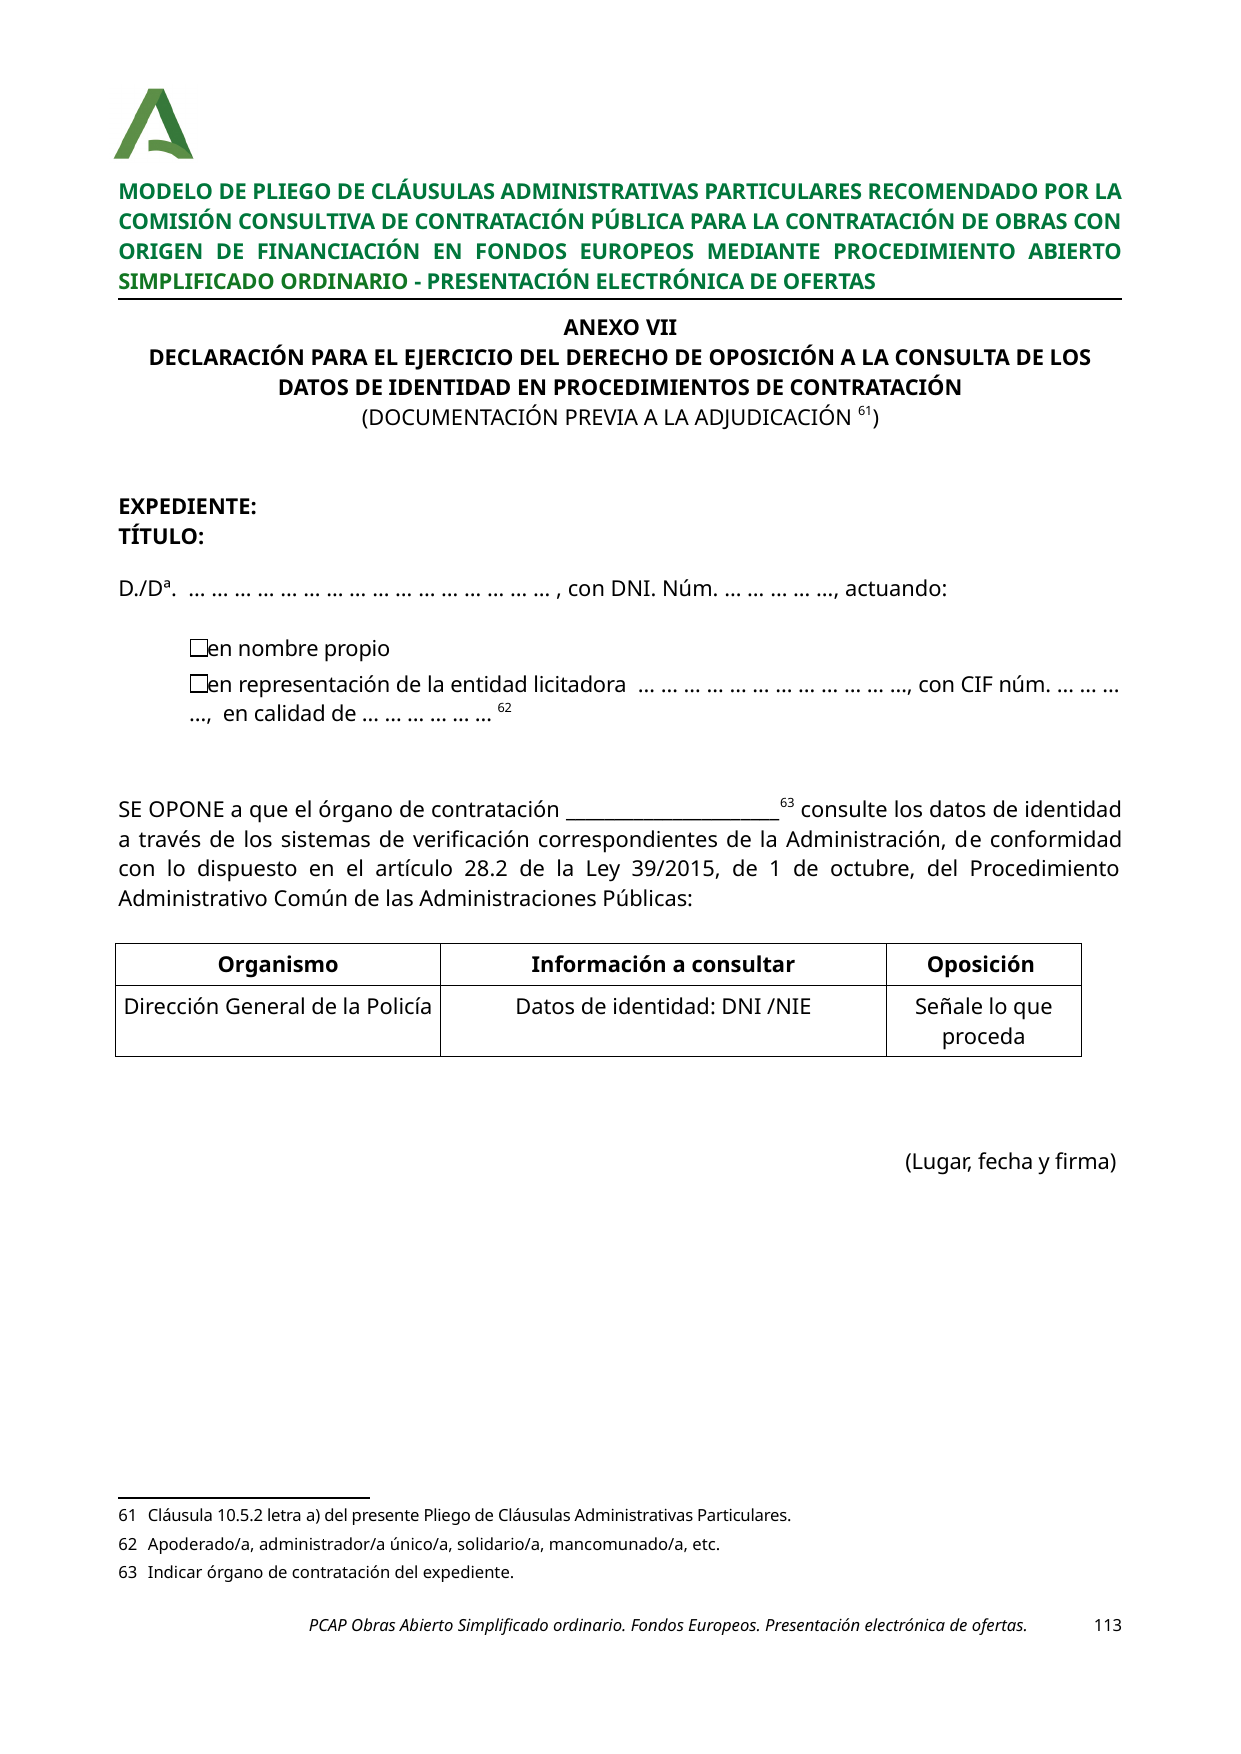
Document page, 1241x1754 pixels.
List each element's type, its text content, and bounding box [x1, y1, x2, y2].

text en representación de la entidad licitadora … … … … … … … … … … … …, con CIF núm. … … … …, en calidad de … … … … … … [189, 669, 1122, 728]
text Apoderado/a, administrador/a único/a, solidario/a, mancomunado/a, etc. [118, 1532, 1122, 1555]
text MODELO DE PLIEGO DE CLÁUSULAS ADMINISTRATIVAS PARTICULARES RECOMENDADO POR LA COMISIÓN CONSULTIVA DE CONTRATACIÓN PÚBLICA PARA LA CONTRATACIÓN DE OBRAS CON ORIGEN DE FINANCIACIÓN EN FONDOS EUROPEOS MEDIANTE PROCEDIMIENTO ABIERTO SIMPLIFICADO ORDINARIO - PRESENTACIÓN ELECTRÓNICA DE OFERTAS [118, 176, 1122, 298]
text en nombre propio [189, 633, 1122, 663]
table_cell Dirección General de la Policía [116, 986, 440, 1056]
text Indicar órgano de contratación del expediente. [118, 1561, 1122, 1584]
table_cell Señale lo que proceda [887, 986, 1081, 1056]
table_header Oposición [887, 944, 1081, 984]
table_header Información a consultar [441, 944, 886, 984]
table_header Organismo [116, 944, 440, 984]
text (Lugar, fecha y firma) [118, 1146, 1122, 1176]
text ANEXO VII [118, 312, 1122, 342]
text SE OPONE a que el órgano de contratación ______________________ consulte los datos de identidad a través de los sistemas de verificación correspondientes de la Administración, de conformidad con lo dispuesto en el artículo 28.2 de la Ley 39/2015, de 1 de octubre, del Procedimiento Administrativo Común de las Administraciones Públicas: [118, 794, 1122, 913]
text Cláusula 10.5.2 letra a) del presente Pliego de Cláusulas Administrativas Particulares. [118, 1504, 1122, 1526]
text (DOCUMENTACIÓN PREVIA A LA ADJUDICACIÓN ) [118, 402, 1122, 431]
text EXPEDIENTE: [118, 491, 1122, 521]
text D./Dª. … … … … … … … … … … … … … … … … , con DNI. Núm. … … … … …, actuando: [118, 573, 1122, 603]
table_cell Datos de identidad: DNI /NIE [441, 986, 886, 1056]
text DECLARACIÓN PARA EL EJERCICIO DEL DERECHO DE OPOSICIÓN A LA CONSULTA DE LOS DATOS DE IDENTIDAD EN PROCEDIMIENTOS DE CONTRATACIÓN [118, 342, 1122, 402]
text TÍTULO: [118, 521, 1122, 551]
picture [109, 84, 198, 163]
